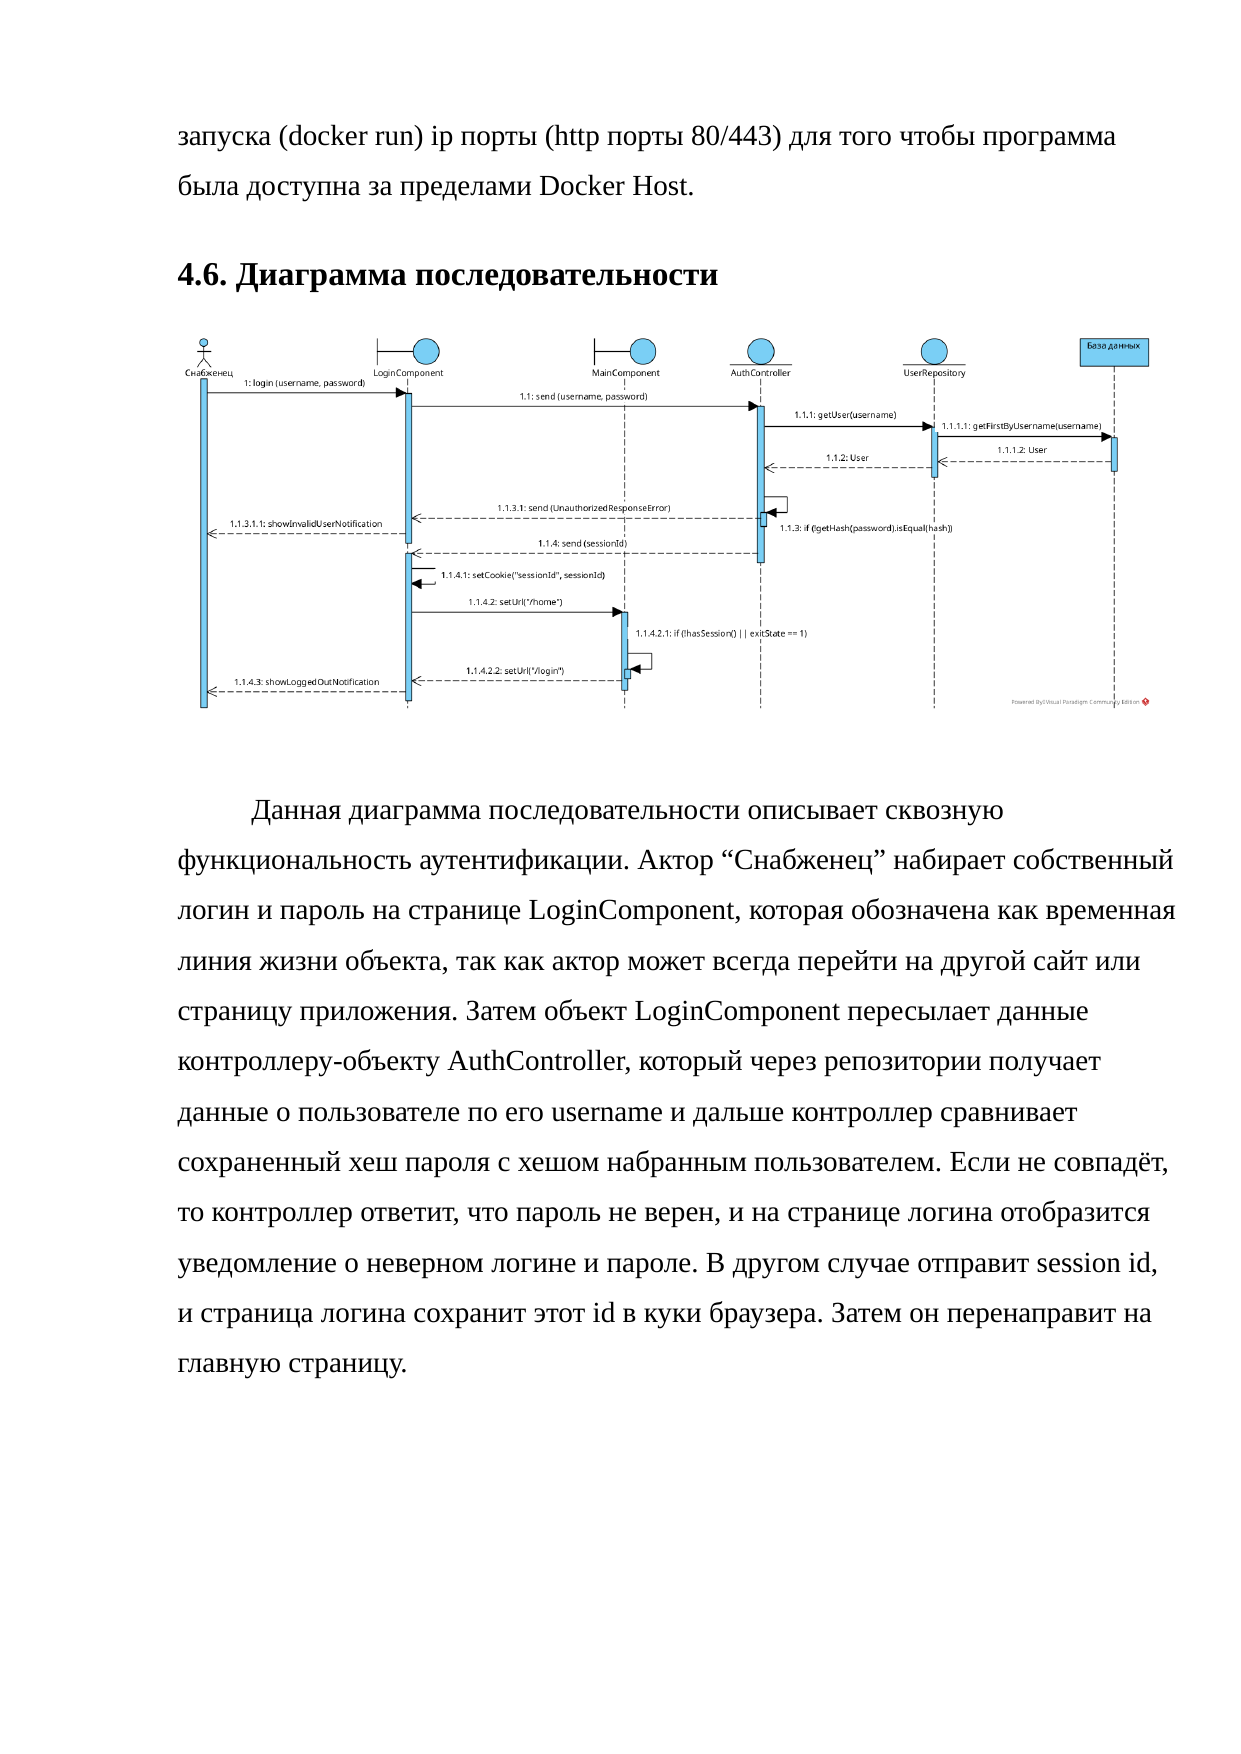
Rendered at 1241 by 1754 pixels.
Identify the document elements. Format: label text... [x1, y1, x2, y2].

text запуска (docker run) ip порты (http порты 80/443) для того чтобы программа была доступна за пределами Docker Host. [177, 118, 1181, 202]
text Данная диаграмма последовательности описывает сквозную функциональность аутентификации. Актор “Снабженец” набирает собственный логин и пароль на странице LoginComponent, которая обозначена как временная линия жизни объекта, так как актор может всегда перейти на другой сайт или страницу приложения. Затем объект LoginComponent пересылает данные контроллеру-объекту AuthController, который через репозитории получает данные о пользователе по его username и дальше контроллер сравнивает сохраненный хеш пароля с хешом набранным пользователем. Если не совпадёт, то контроллер ответит, что пароль не верен, и на странице логина отобразится уведомление о неверном логине и пароле. В другом случае отправит session id, и страница логина сохранит этот id в куки браузера. Затем он перенаправит на главную страницу. [177, 792, 1181, 1379]
subtitle 4.6. Диаграмма последовательности [177, 254, 1181, 292]
picture [177, 337, 1152, 711]
